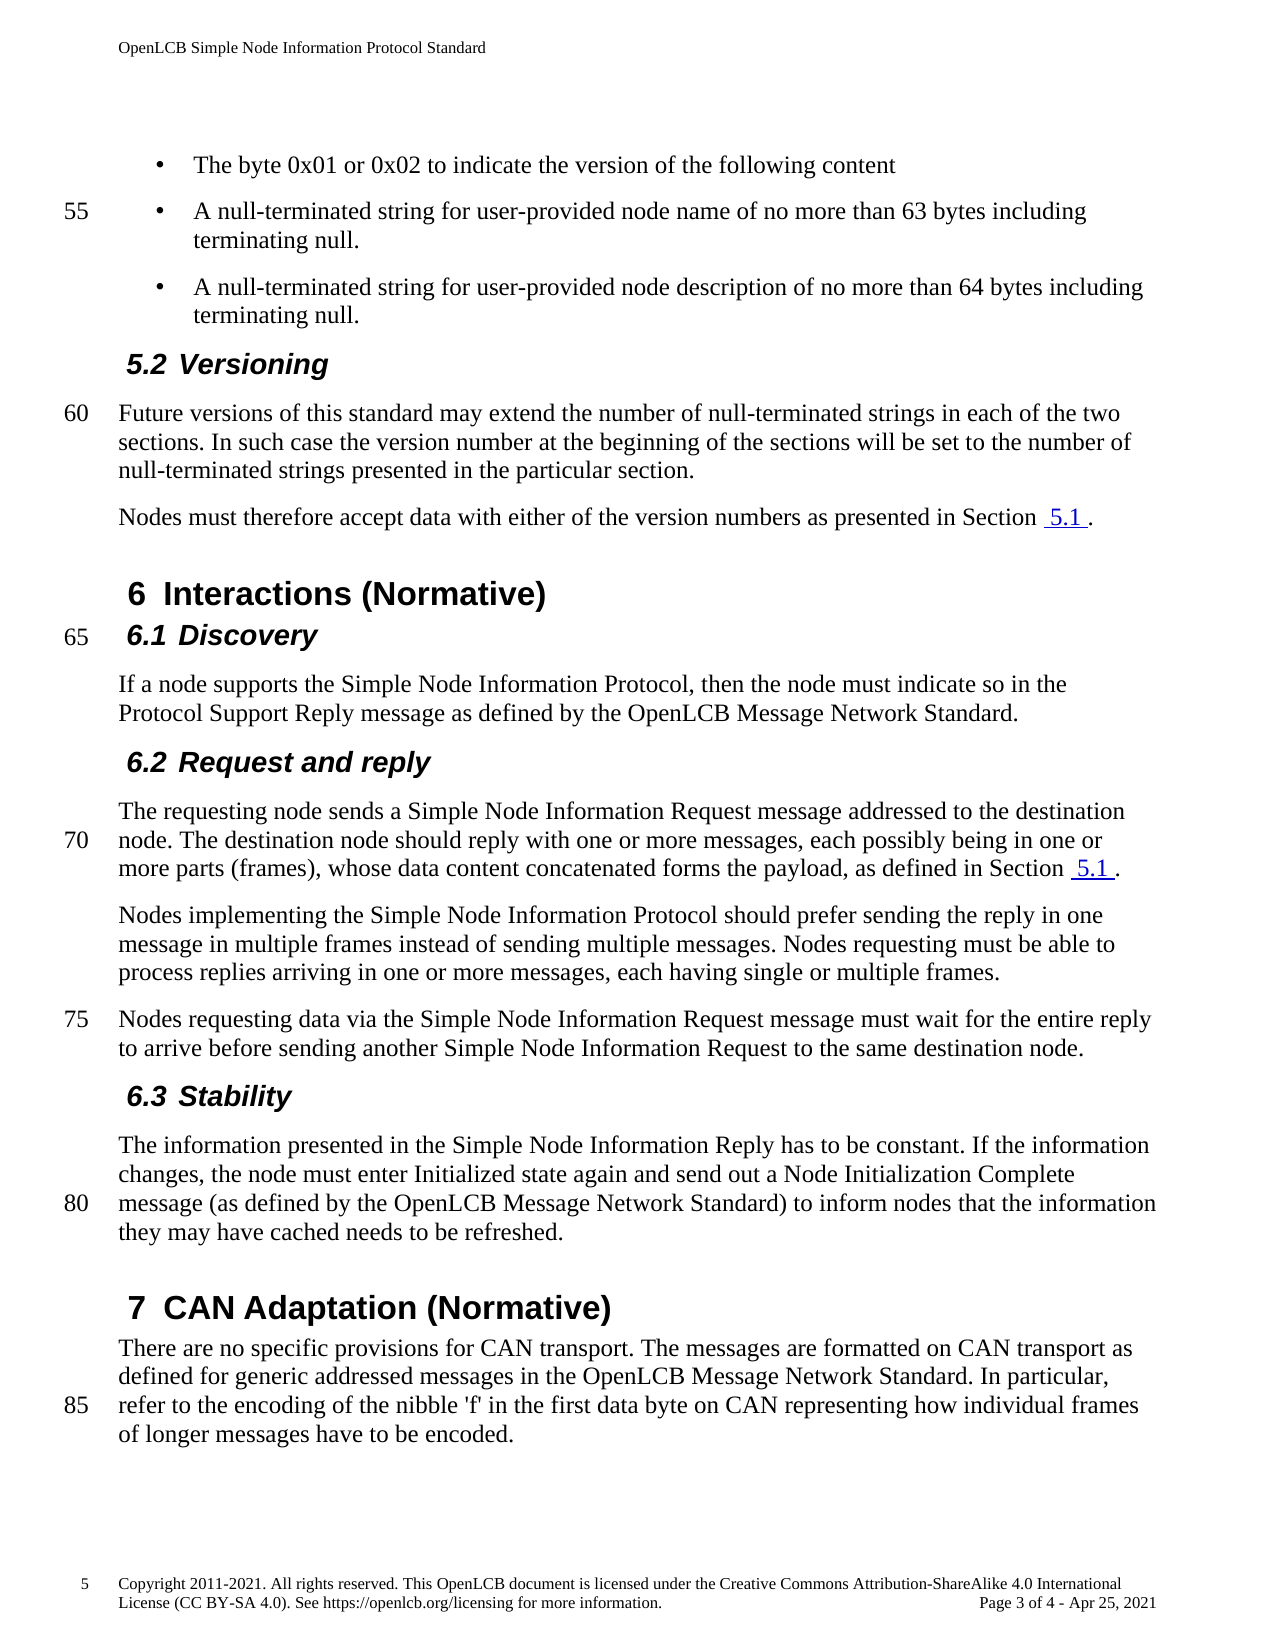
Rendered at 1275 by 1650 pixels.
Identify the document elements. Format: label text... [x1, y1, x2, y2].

text Nodes implementing the Simple Node Information Protocol should prefer sending the reply in one message in multiple frames instead of sending multiple messages. Nodes requesting must be able to process replies arriving in one or more messages, each having single or multiple frames. [118, 900, 1157, 986]
text There are no specific provisions for CAN transport. The messages are formatted on CAN transport as defined for generic addressed messages in the OpenLCB Message Network Standard. In particular, refer to the encoding of the nibble 'f' in the first data byte on CAN representing how individual frames of longer messages have to be encoded. [118, 1333, 1157, 1448]
list A null-terminated string for user-provided node name of no more than 63 bytes including terminating null. [156, 196, 1157, 254]
subtitle Discovery [118, 618, 1157, 652]
list A null-terminated string for user-provided node description of no more than 64 bytes including terminating null. [156, 272, 1157, 329]
subtitle CAN Adaptation (Normative) [118, 1288, 1157, 1326]
text Nodes must therefore accept data with either of the version numbers as presented in Section 5.1. [118, 502, 1157, 531]
text Nodes requesting data via the Simple Node Information Request message must wait for the entire reply to arrive before sending another Simple Node Information Request to the same destination node. [118, 1004, 1157, 1061]
subtitle Stability [118, 1079, 1157, 1113]
subtitle Versioning [118, 347, 1157, 380]
text If a node supports the Simple Node Information Protocol, then the node must indicate so in the Protocol Support Reply message as defined by the OpenLCB Message Network Standard. [118, 669, 1157, 727]
subtitle Interactions (Normative) [118, 573, 1157, 612]
text Future versions of this standard may extend the number of null-terminated strings in each of the two sections. In such case the version number at the beginning of the sections will be set to the number of null-terminated strings presented in the particular section. [118, 398, 1157, 484]
subtitle Request and reply [118, 745, 1157, 778]
list The byte 0x01 or 0x02 to indicate the version of the following content [156, 150, 1157, 179]
text The requesting node sends a Simple Node Information Request message addressed to the destination node. The destination node should reply with one or more messages, each possibly being in one or more parts (frames), whose data content concatenated forms the payload, as defined in Section 5.1. [118, 796, 1157, 882]
text The information presented in the Simple Node Information Reply has to be constant. If the information changes, the node must enter Initialized state again and send out a Node Initialization Complete message (as defined by the OpenLCB Message Network Standard) to inform nodes that the information they may have cached needs to be refreshed. [118, 1130, 1157, 1245]
